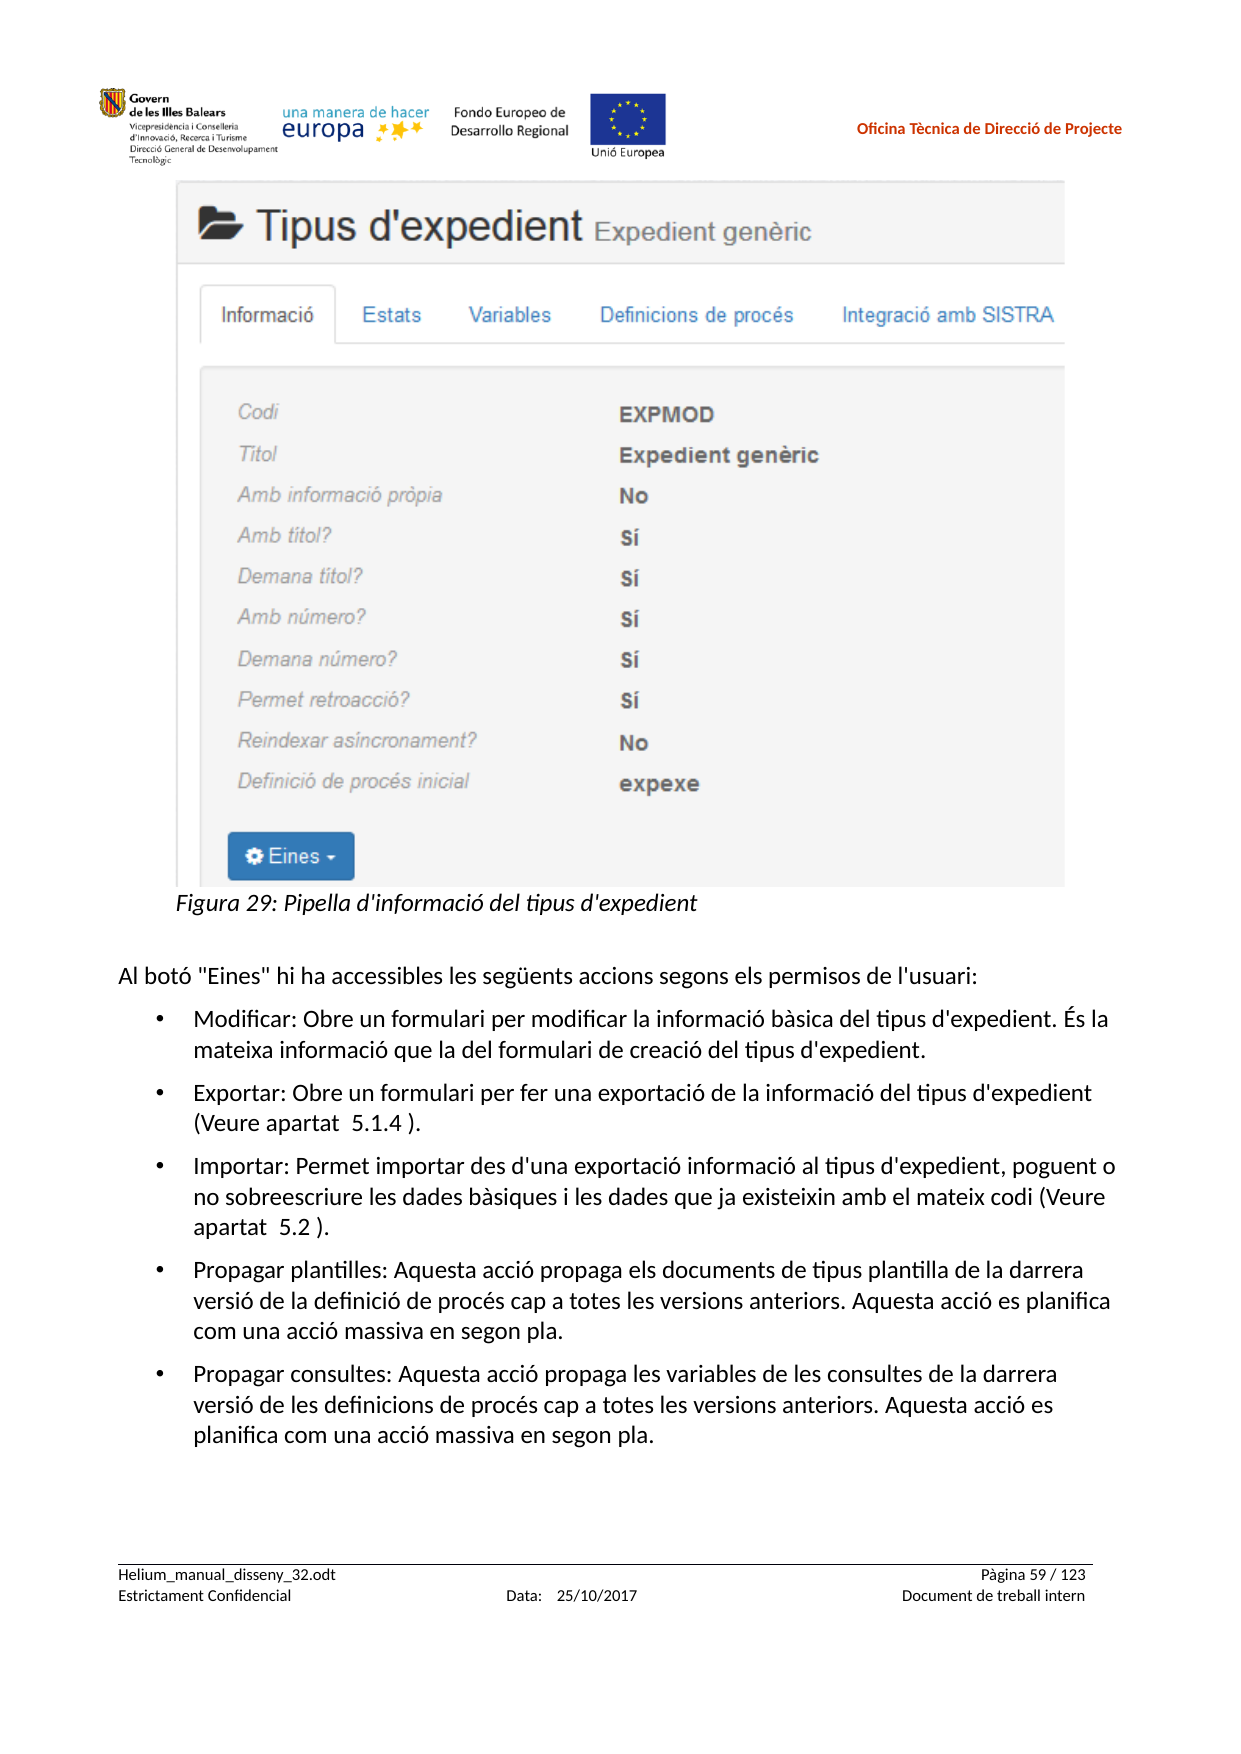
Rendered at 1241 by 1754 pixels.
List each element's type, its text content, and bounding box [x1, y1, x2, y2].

text Al botó "Eines" hi ha accessibles les següents accions segons els permisos de l'usuari: [118, 960, 1122, 991]
list Propagar consultes: Aquesta acció propaga les variables de les consultes de la darrera versió de les definicions de procés cap a totes les versions anteriors. Aquesta acció es planifica com una acció massiva en segon pla. [156, 1358, 1122, 1450]
list Modificar: Obre un formulari per modificar la informació bàsica del tipus d'expedient. És la mateixa informació que la del formulari de creació del tipus d'expedient. [156, 1003, 1122, 1064]
list Propagar plantilles: Aquesta acció propaga els documents de tipus plantilla de la darrera versió de la definició de procés cap a totes les versions anteriors. Aquesta acció es planifica com una acció massiva en segon pla. [156, 1254, 1122, 1346]
list Importar: Permet importar des d'una exportació informació al tipus d'expedient, poguent o no sobreescriure les dades bàsiques i les dades que ja existeixin amb el mateix codi (Veure apartat 5.2). [156, 1150, 1122, 1242]
text Figura 29: Pipella d'informació del tipus d'expedient [176, 887, 1065, 917]
picture [175, 180, 1065, 887]
picture [99, 87, 668, 166]
list Exportar: Obre un formulari per fer una exportació de la informació del tipus d'expedient (Veure apartat 5.1.4). [156, 1077, 1122, 1138]
